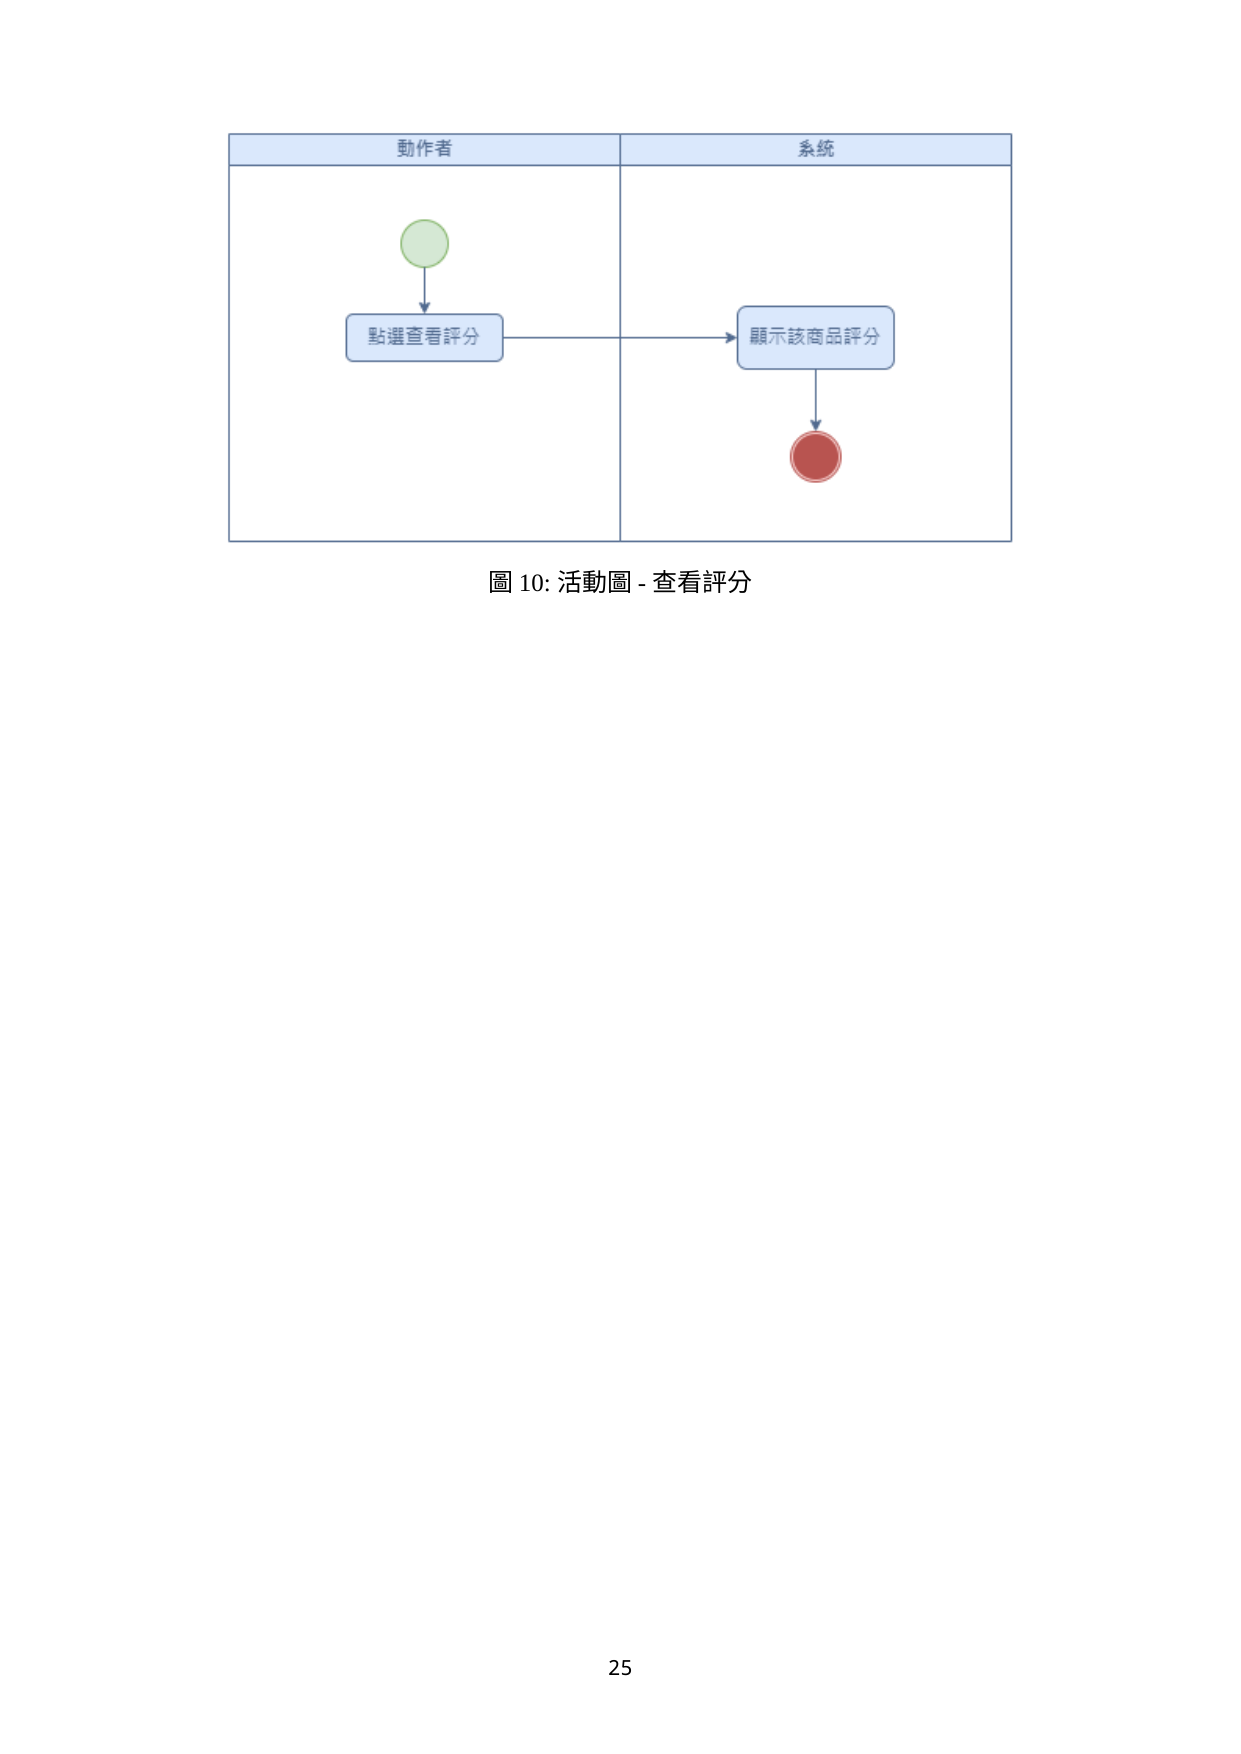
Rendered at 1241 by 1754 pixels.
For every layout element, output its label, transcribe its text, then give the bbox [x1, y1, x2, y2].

text 圖 10: 活動圖 - 查看評分 [216, 555, 1024, 599]
picture [216, 121, 1024, 555]
